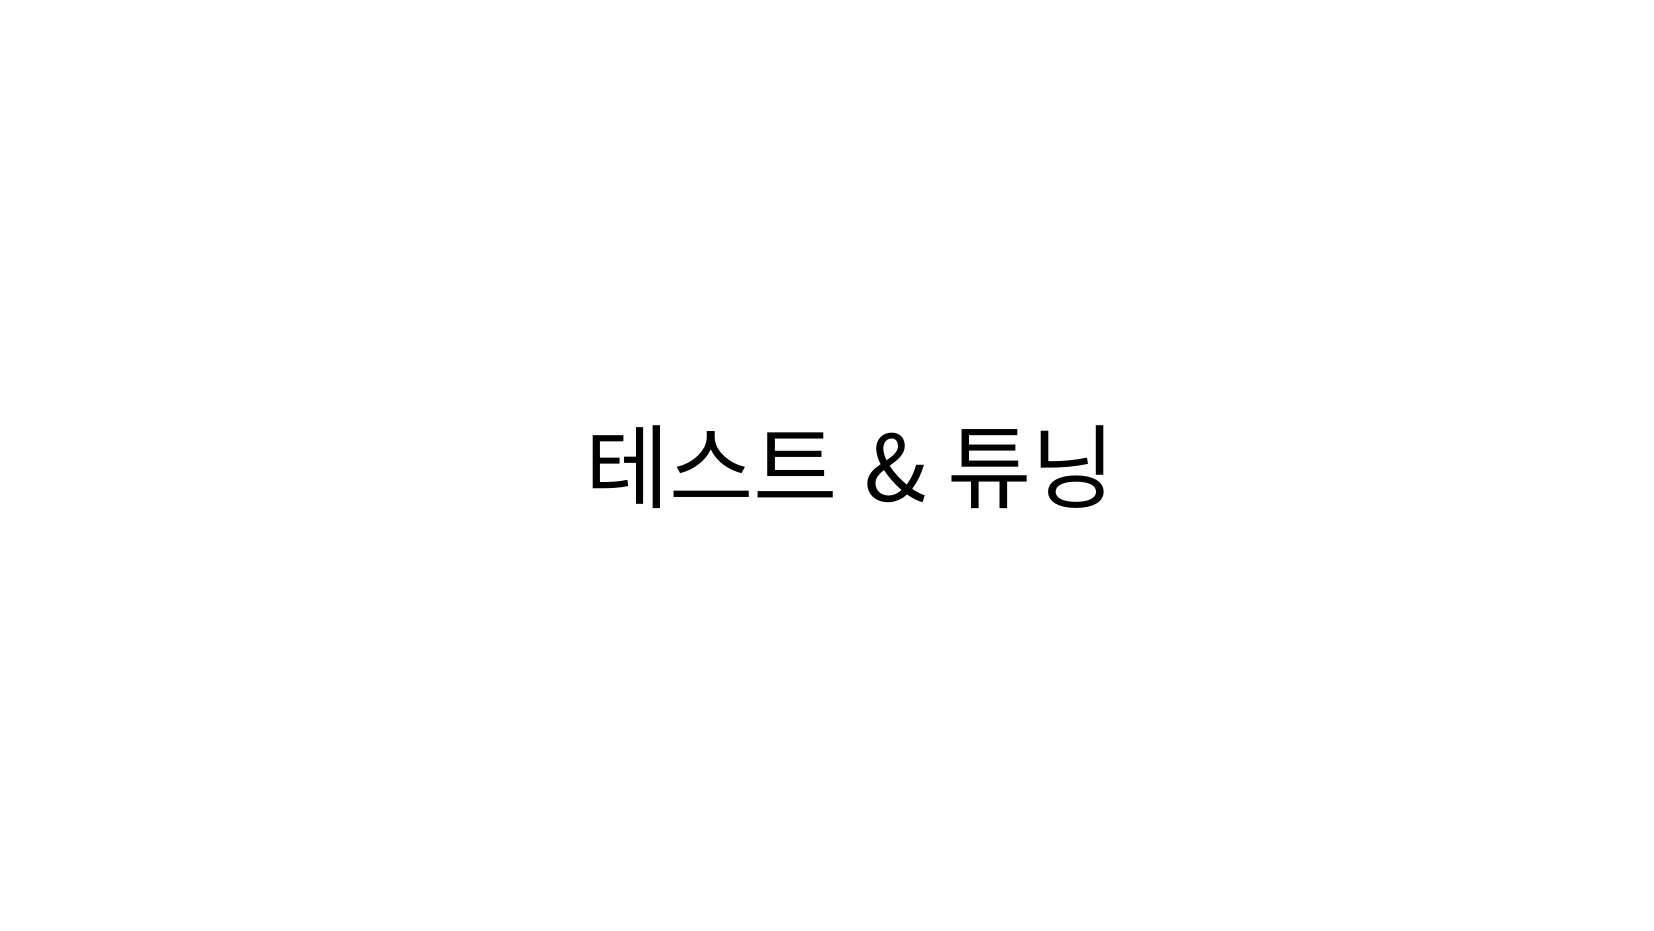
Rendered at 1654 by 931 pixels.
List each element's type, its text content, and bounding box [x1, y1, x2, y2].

title 테스트 & 튜닝 [106, 383, 1595, 540]
